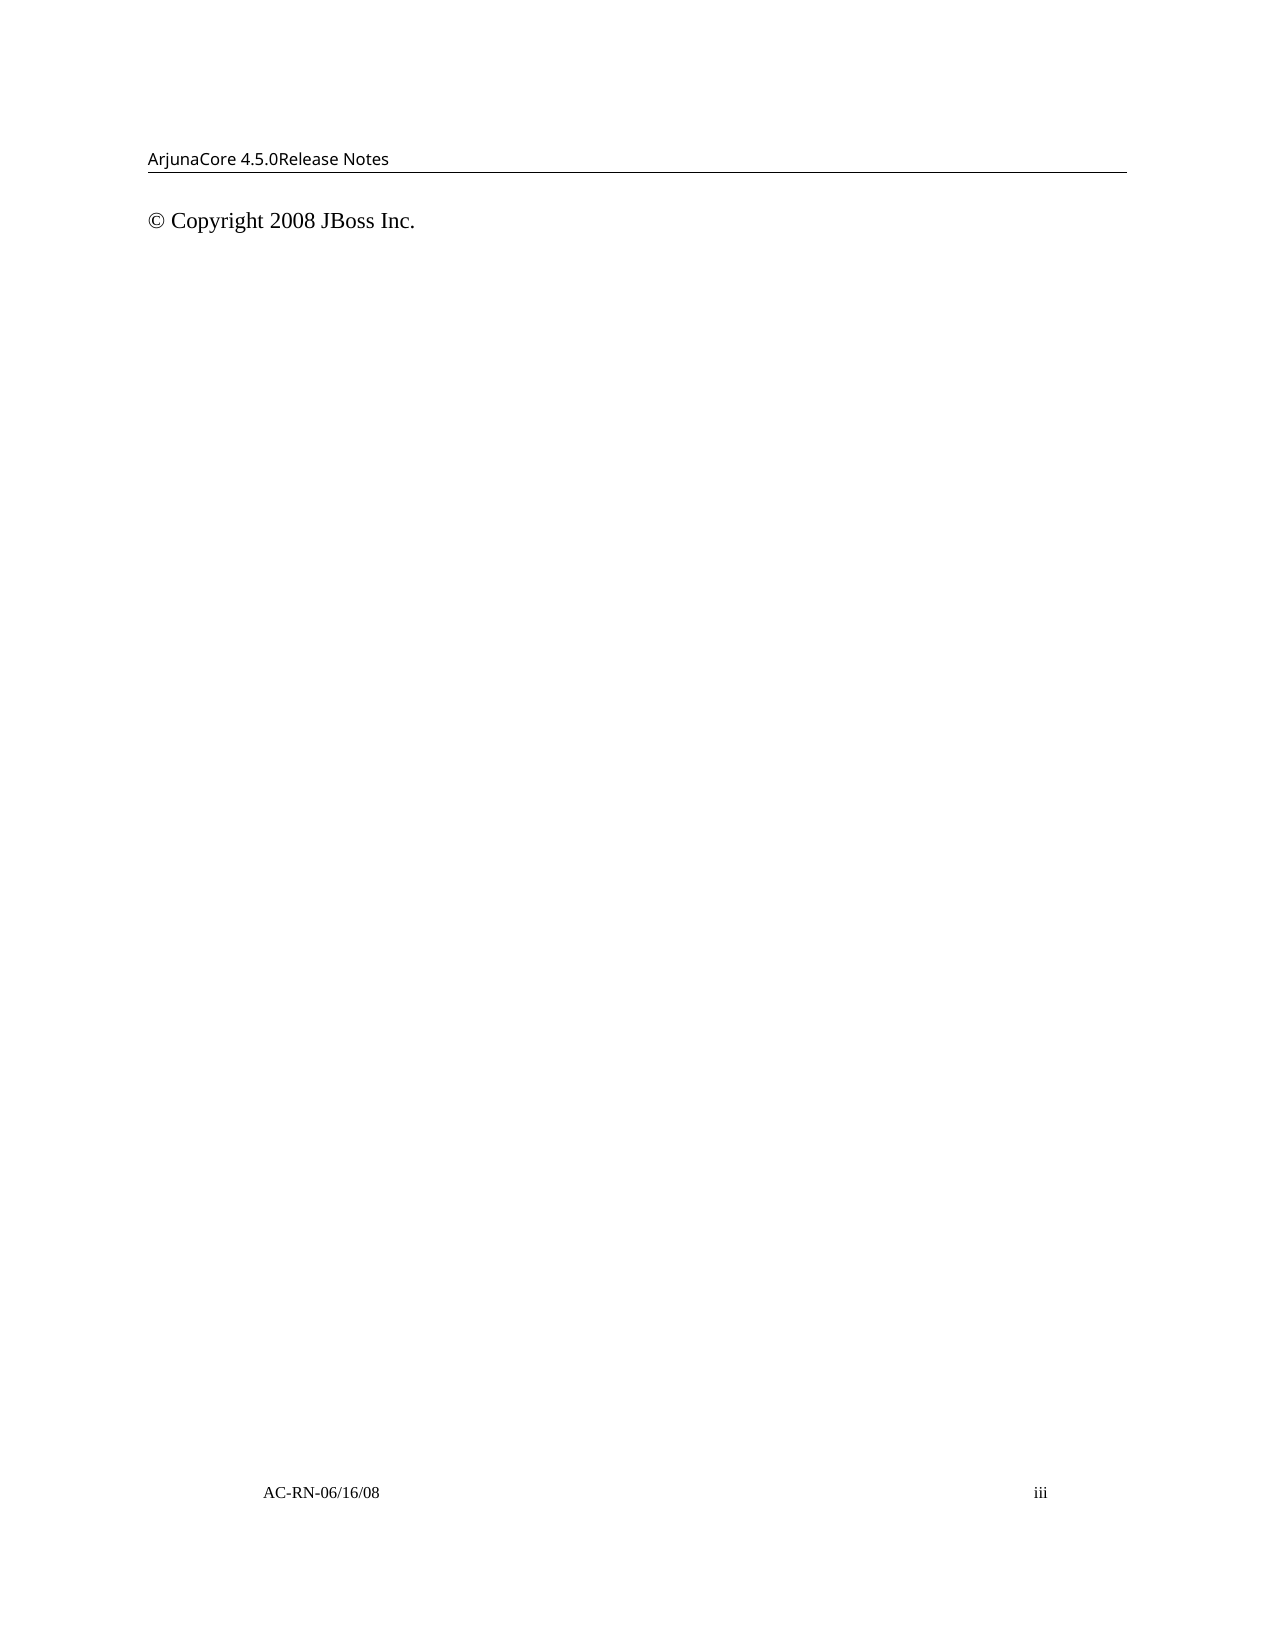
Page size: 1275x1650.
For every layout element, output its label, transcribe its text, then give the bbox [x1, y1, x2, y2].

text © Copyright 2008 JBoss Inc. [148, 207, 1127, 233]
